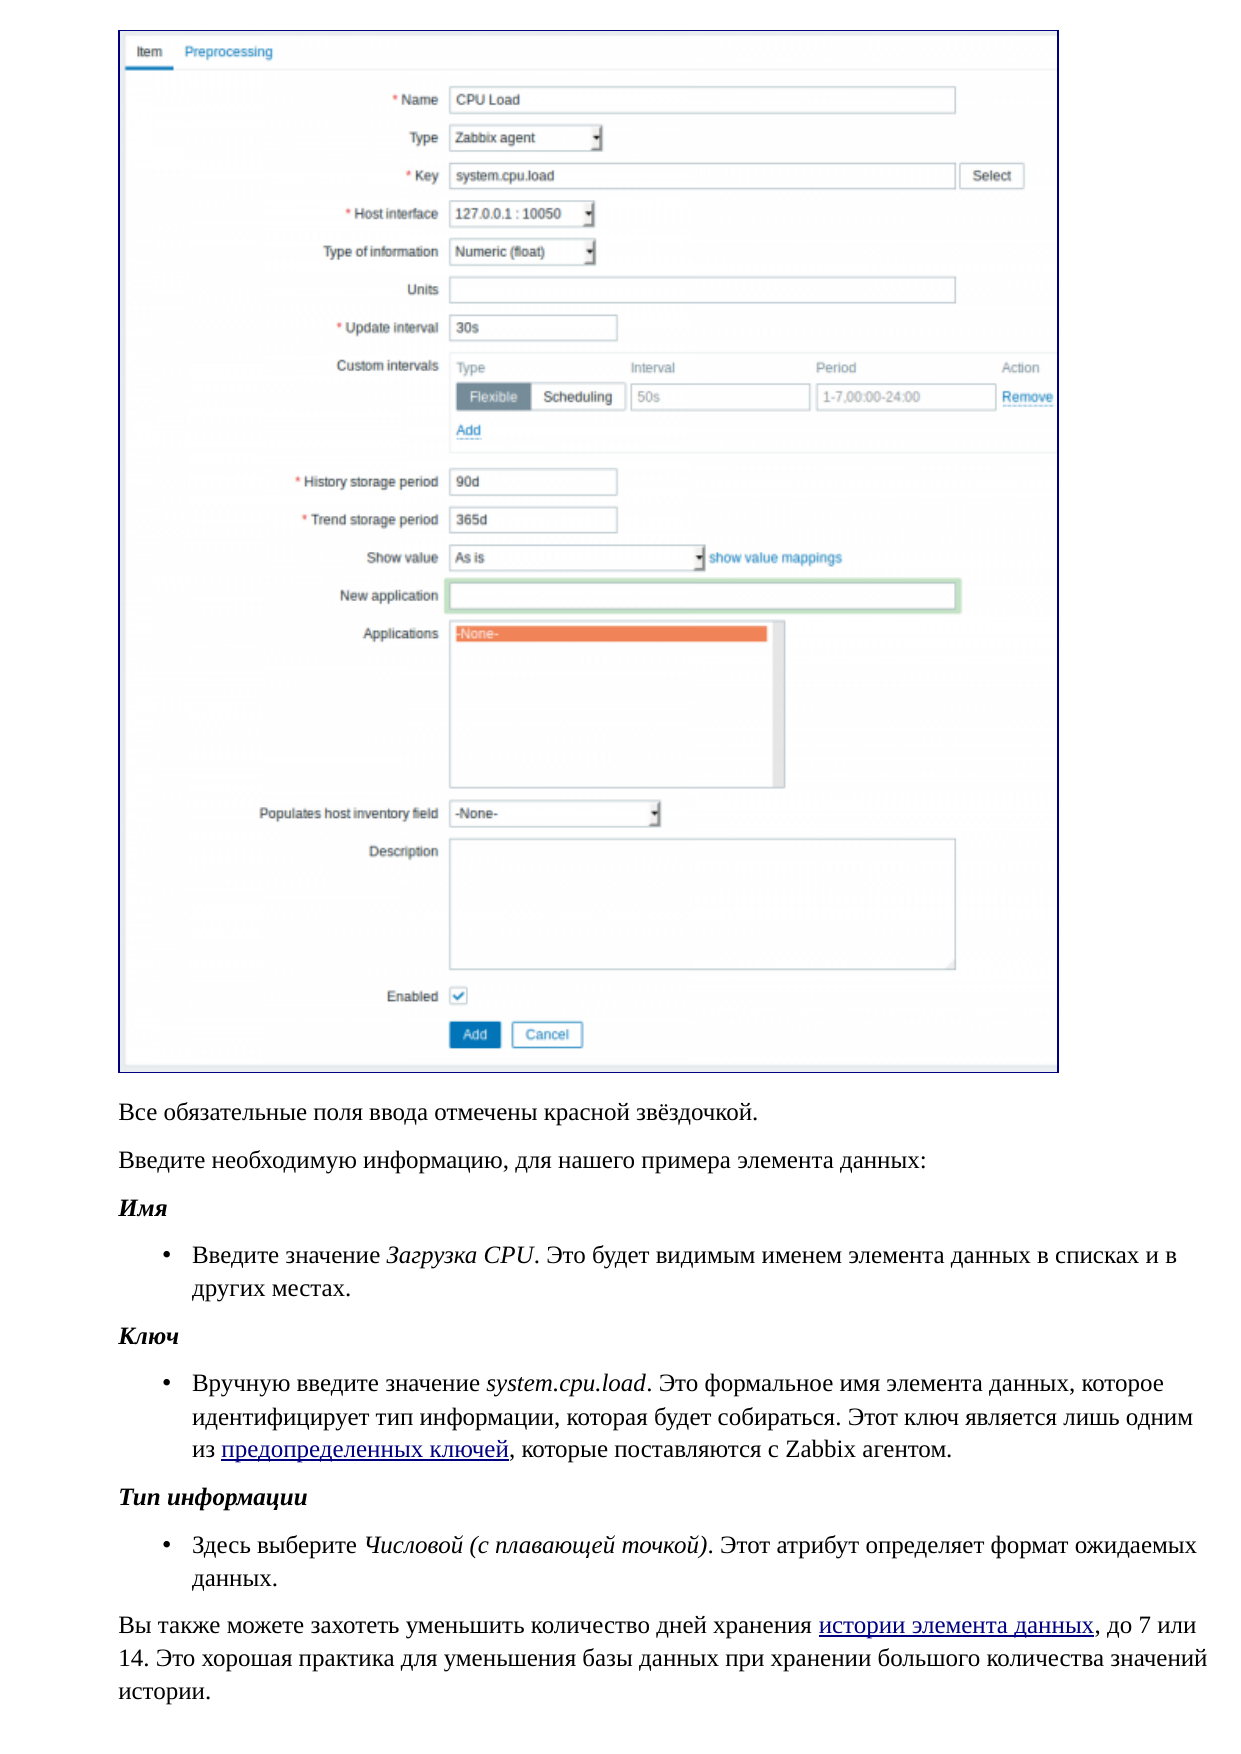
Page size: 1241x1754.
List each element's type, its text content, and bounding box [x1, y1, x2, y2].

text Введите необходимую информацию, для нашего примера элемента данных: [118, 1145, 1211, 1174]
list Вручную введите значение system.cpu.load. Это формальное имя элемента данных, которое идентифицирует тип информации, которая будет собираться. Этот ключ является лишь одним из предопределенных ключей, которые поставляются с Zabbix агентом. [162, 1368, 1211, 1463]
text Вы также можете захотеть уменьшить количество дней хранения истории элемента данных, до 7 или 14. Это хорошая практика для уменьшения базы данных при хранении большого количества значений истории. [118, 1610, 1211, 1705]
text Имя [118, 1193, 1211, 1221]
picture [120, 31, 1057, 1072]
text Ключ [118, 1321, 1211, 1350]
text Тип информации [118, 1482, 1211, 1511]
list Введите значение Загрузка CPU. Это будет видимым именем элемента данных в списках и в других местах. [162, 1240, 1211, 1302]
text Все обязательные поля ввода отмечены красной звёздочкой. [118, 1097, 1211, 1126]
list Здесь выберите Числовой (с плавающей точкой). Этот атрибут определяет формат ожидаемых данных. [162, 1530, 1211, 1592]
